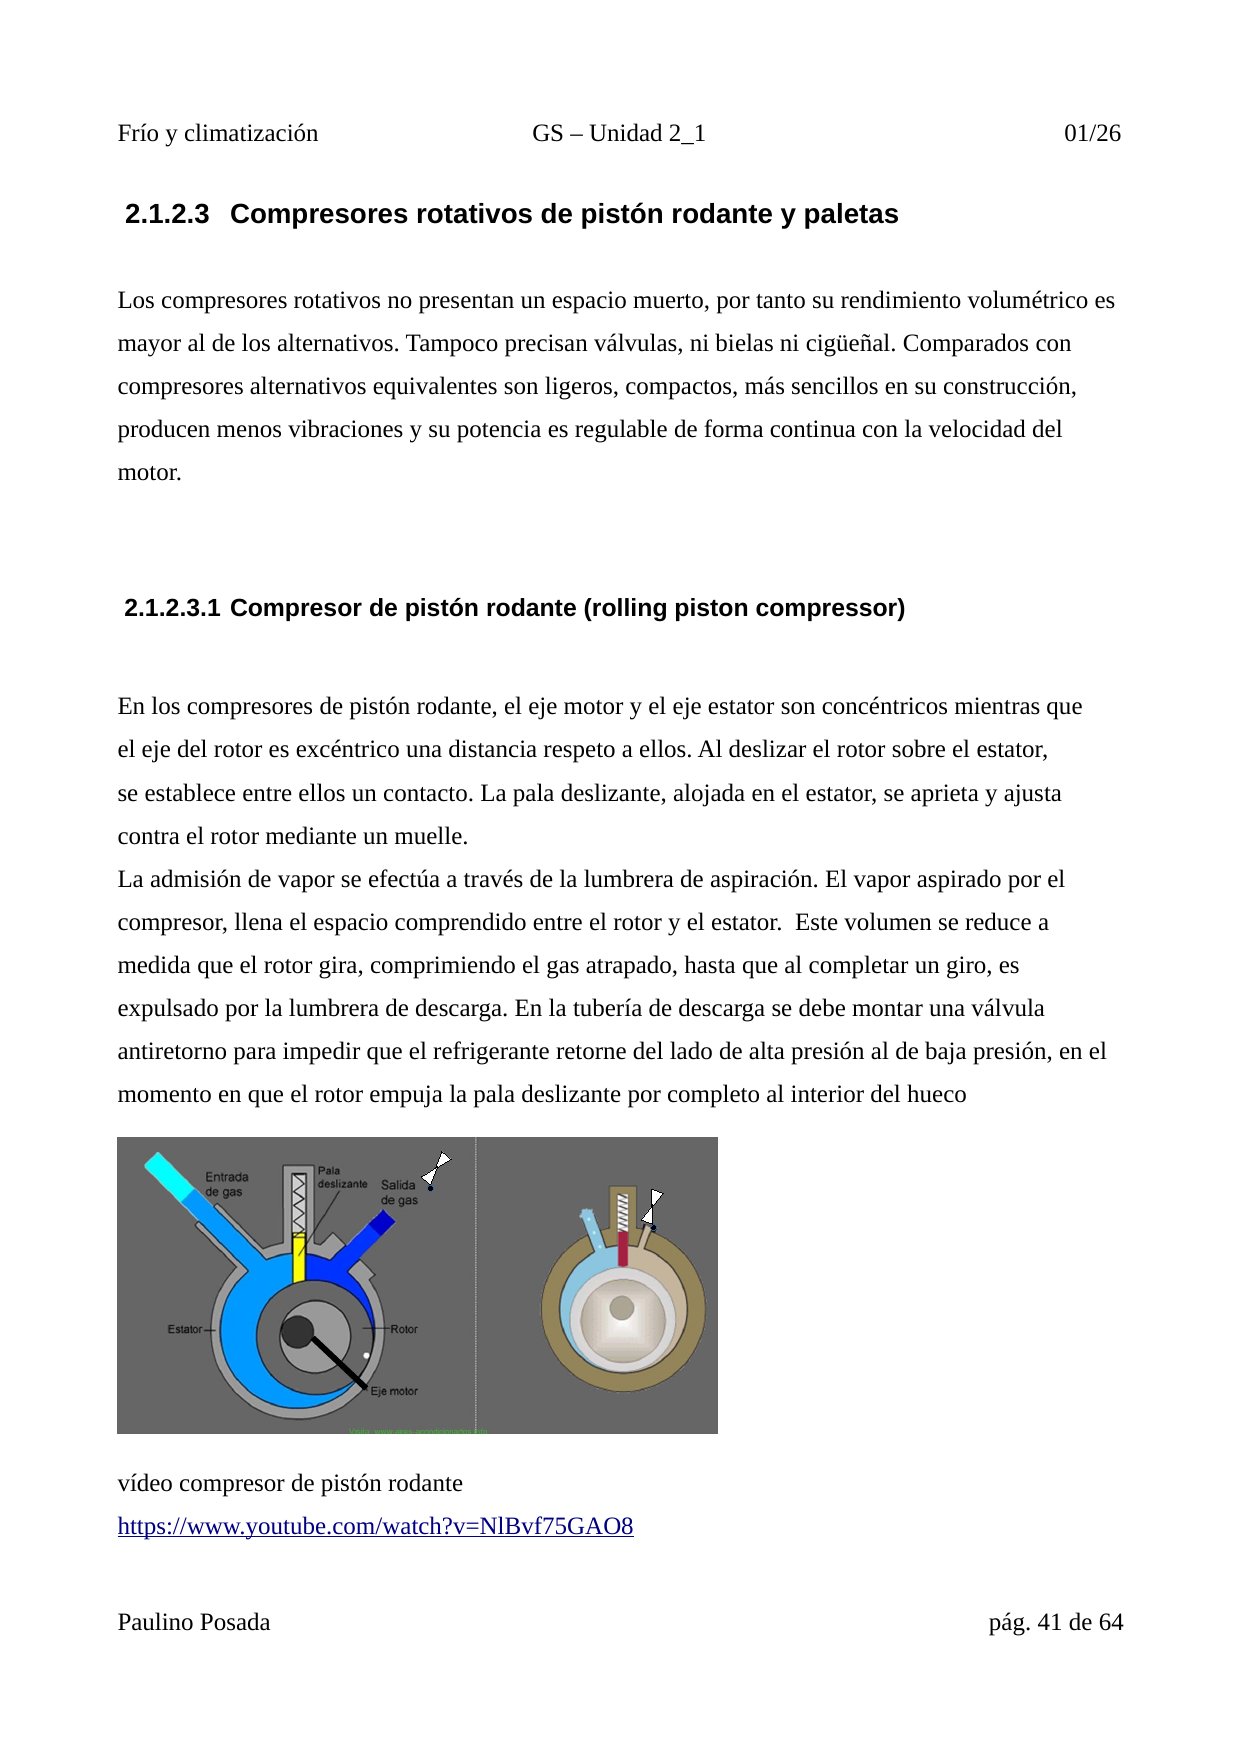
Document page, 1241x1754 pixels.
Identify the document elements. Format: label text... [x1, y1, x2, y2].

text se establece entre ellos un contacto. La pala deslizante, alojada en el estator, se aprieta y ajusta [117, 778, 1123, 806]
text https://www.youtube.com/watch?v=NlBvf75GAO8 [117, 1511, 1123, 1539]
subtitle Compresor de pistón rodante (rolling piston compressor) [117, 593, 1123, 622]
picture [117, 1137, 718, 1434]
subtitle Compresores rotativos de pistón rodante y paletas [117, 197, 1123, 229]
text En los compresores de pistón rodante, el eje motor y el eje estator son concéntricos mientras que [117, 691, 1123, 720]
text vídeo compresor de pistón rodante [117, 1468, 1123, 1496]
text Los compresores rotativos no presentan un espacio muerto, por tanto su rendimiento volumétrico es mayor al de los alternativos. Tampoco precisan válvulas, ni bielas ni cigüeñal. Comparados con compresores alternativos equivalentes son ligeros, compactos, más sencillos en su construcción, producen menos vibraciones y su potencia es regulable de forma continua con la velocidad del motor. [117, 285, 1123, 486]
text contra el rotor mediante un muelle. [117, 821, 1123, 849]
text el eje del rotor es excéntrico una distancia respeto a ellos. Al deslizar el rotor sobre el estator, [117, 734, 1123, 763]
text La admisión de vapor se efectúa a través de la lumbrera de aspiración. El vapor aspirado por el compresor, llena el espacio comprendido entre el rotor y el estator. Este volumen se reduce a medida que el rotor gira, comprimiendo el gas atrapado, hasta que al completar un giro, es expulsado por la lumbrera de descarga. En la tubería de descarga se debe montar una válvula antiretorno para impedir que el refrigerante retorne del lado de alta presión al de baja presión, en el momento en que el rotor empuja la pala deslizante por completo al interior del hueco [117, 864, 1123, 1108]
